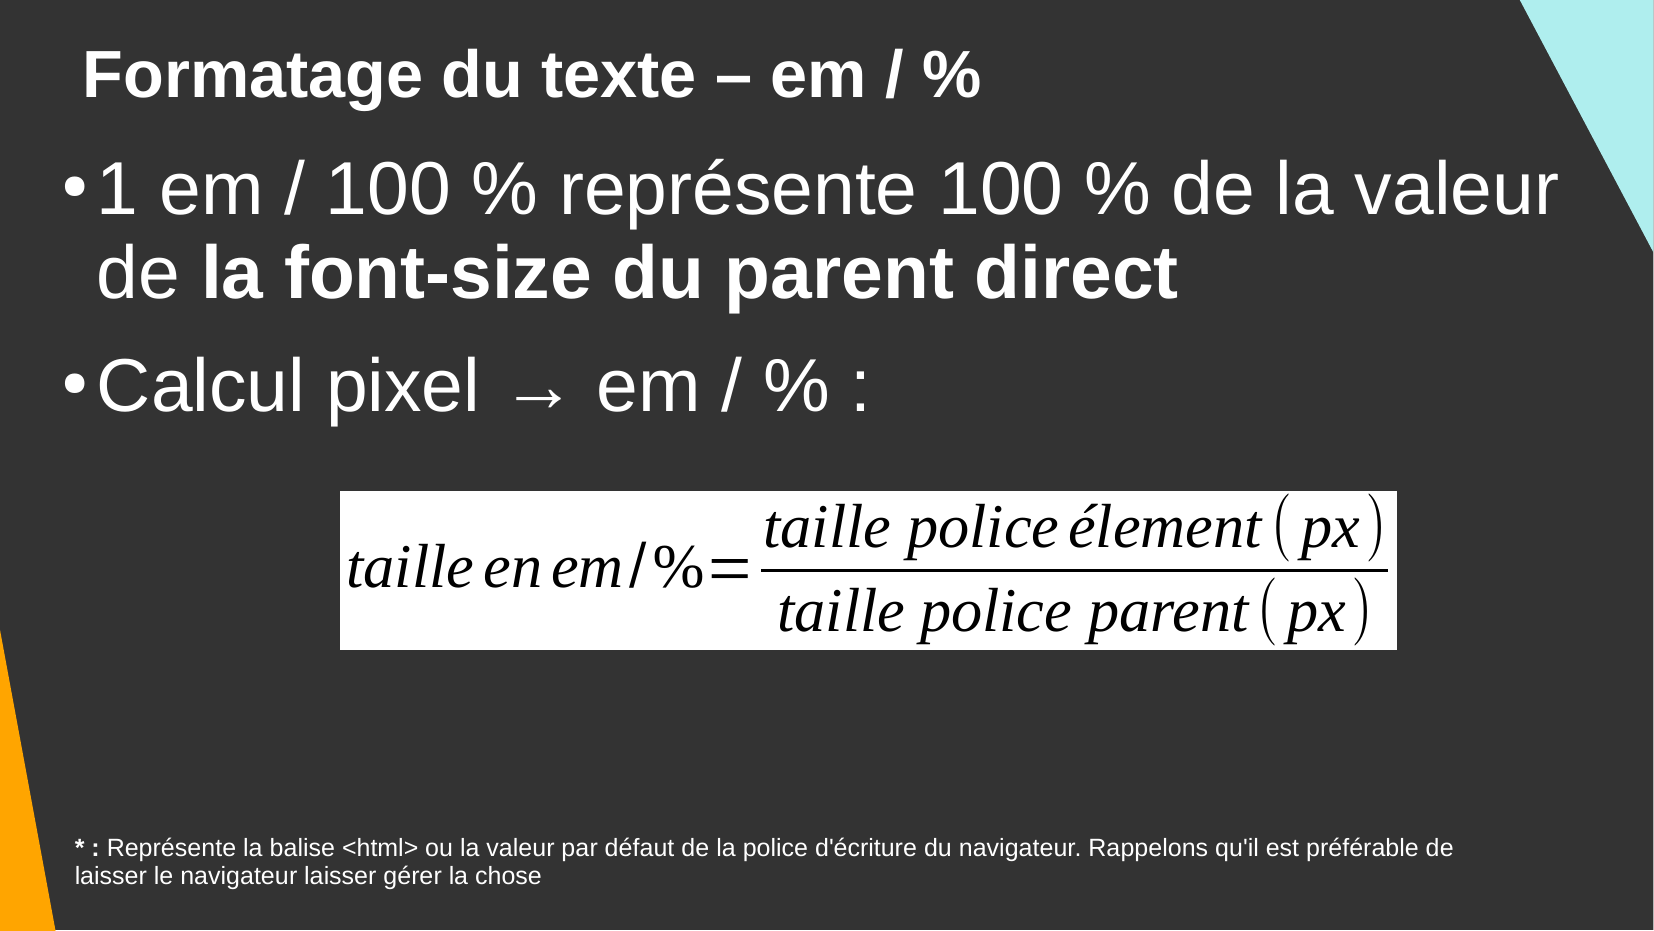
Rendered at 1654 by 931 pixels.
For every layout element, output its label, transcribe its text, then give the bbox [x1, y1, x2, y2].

text_box [0, 629, 56, 931]
text_box [1519, 0, 1654, 254]
title Formatage du texte – em / % [82, 37, 1571, 146]
text_box * : Représente la balise <html> ou la valeur par défaut de la police d'écriture du navigateur. Rappelons qu'il est préférable de laisser le navigateur laisser gérer la chose [60, 826, 1546, 910]
chart [340, 490, 1397, 650]
subtitle 1 em / 100 % représente 100 % de la valeur de la font-size du parent direct Calcul pixel → em / % : [61, 146, 1638, 687]
